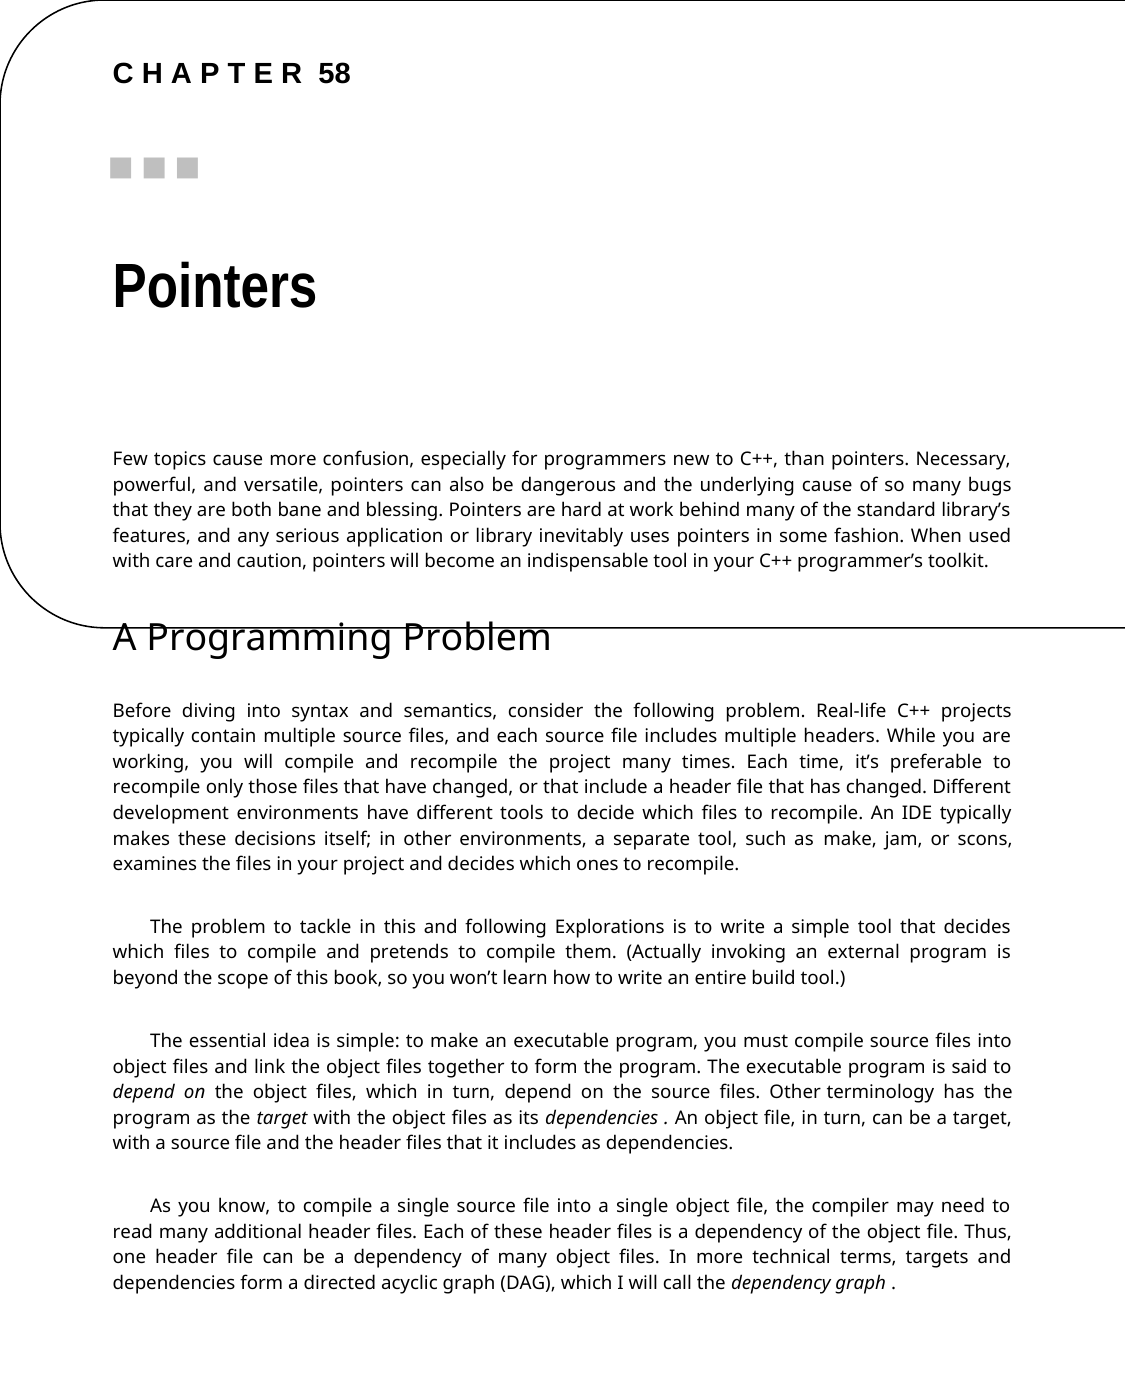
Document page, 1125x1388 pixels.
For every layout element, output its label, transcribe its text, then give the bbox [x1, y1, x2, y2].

subtitle A Programming Problem [112, 629, 1012, 662]
text Few topics cause more confusion, especially for programmers new to C++, than pointers. Necessary, powerful, and versatile, pointers can also be dangerous and the underlying cause of so many bugs that they are both bane and blessing. Pointers are hard at work behind many of the standard library’s features, and any serious application or library inevitably uses pointers in some fashion. When used with care and caution, pointers will become an indispensable tool in your C++ programmer’s toolkit. [112, 446, 1012, 573]
text The problem to tackle in this and following Explorations is to write a simple tool that decides which files to compile and pretends to compile them. (Actually invoking an external program is beyond the scope of this book, so you won’t learn how to write an entire build tool.) [112, 913, 1012, 990]
text As you know, to compile a single source file into a single object file, the compiler may need to read many additional header files. Each of these header files is a dependency of the object file. Thus, one header file can be a dependency of many object files. In more technical terms, targets and dependencies form a directed acyclic graph (DAG), which I will call the dependency graph . [112, 1192, 1012, 1294]
text The essential idea is simple: to make an executable program, you must compile source files into object files and link the object files together to form the program. The executable program is said to depend on the object files, which in turn, depend on the source files. Other terminology has the program as the target with the object files as its dependencies . An object file, in turn, can be a target, with a source file and the header files that it includes as dependencies. [112, 1027, 1012, 1155]
title Pointers [112, 249, 1012, 321]
subtitle [112, 611, 1012, 627]
text Before diving into syntax and semantics, consider the following problem. Real-life C++ projects typically contain multiple source files, and each source file includes multiple headers. While you are working, you will compile and recompile the project many times. Each time, it’s preferable to recompile only those files that have changed, or that include a header file that has changed. Different development environments have different tools to decide which files to recompile. An IDE typically makes these decisions itself; in other environments, a separate tool, such as make, jam, or scons, examines the files in your project and decides which ones to recompile. [112, 697, 1012, 876]
